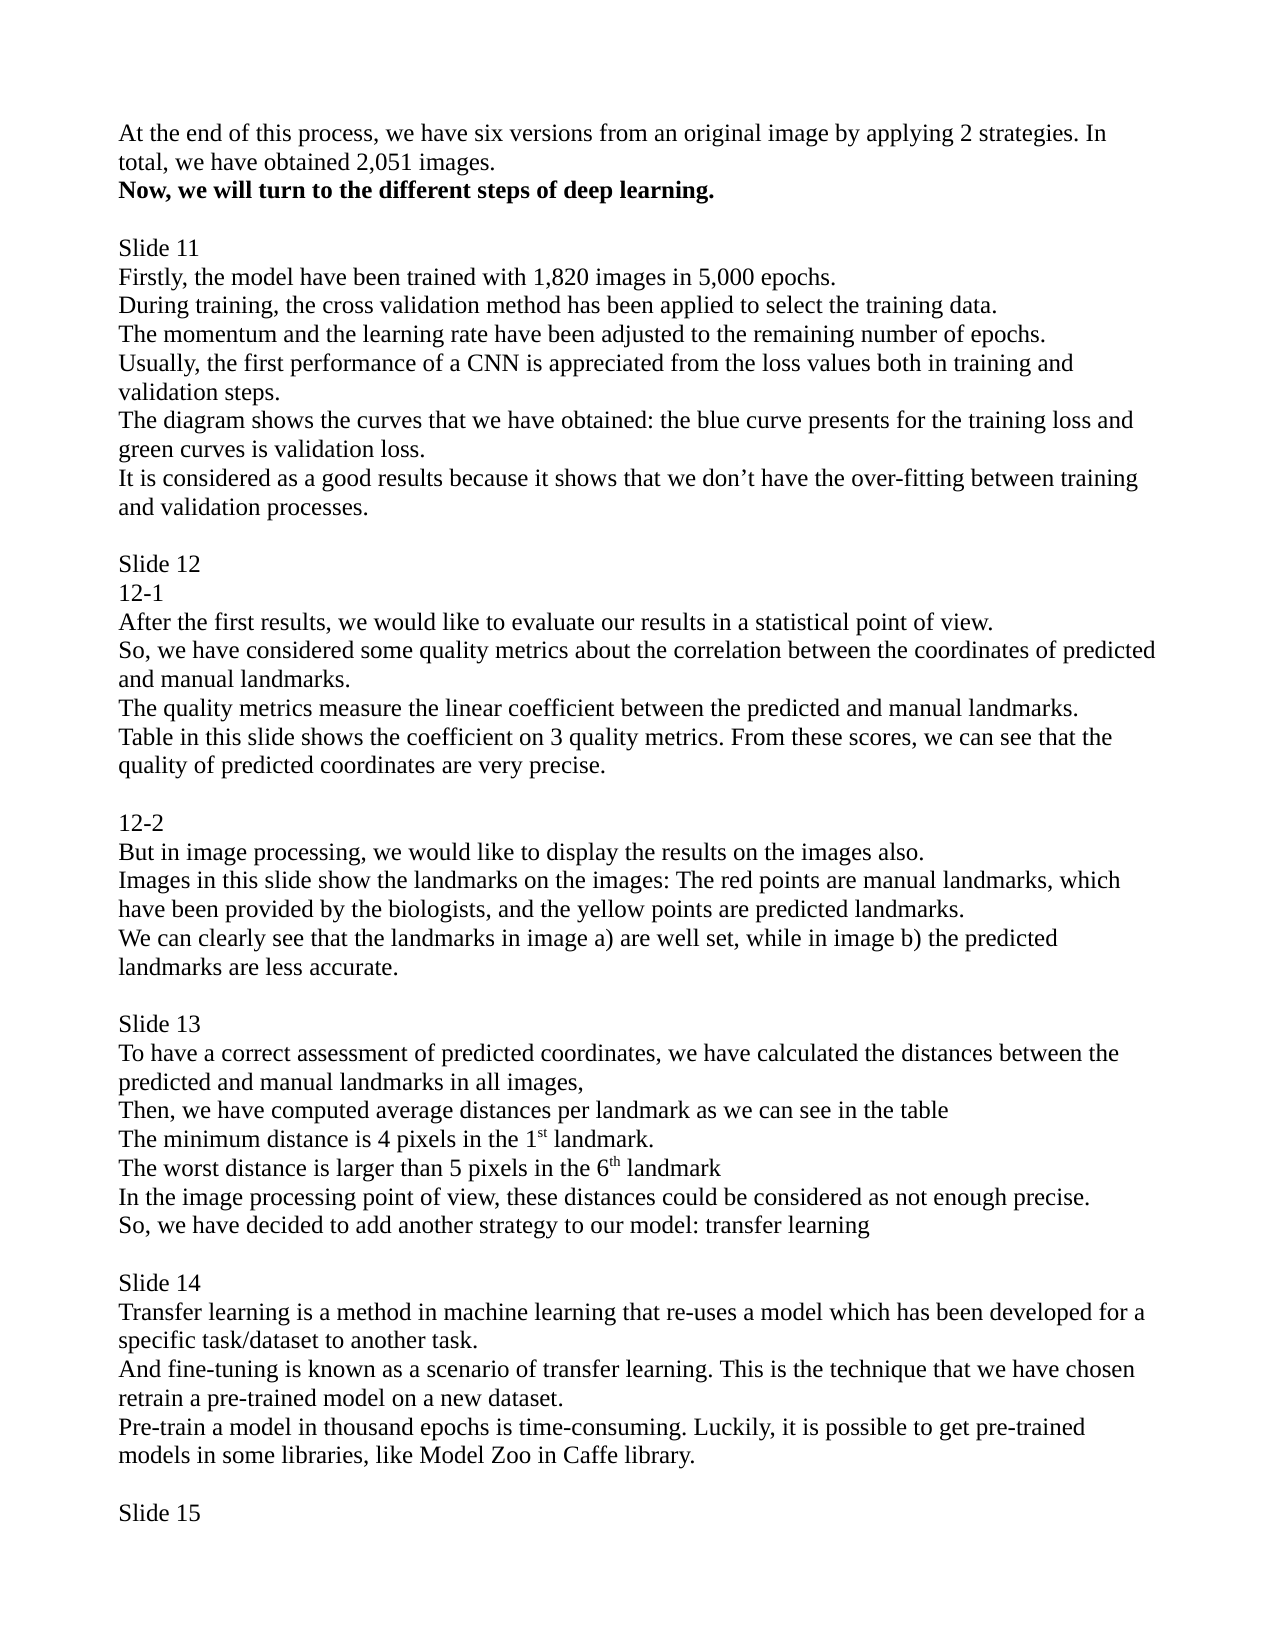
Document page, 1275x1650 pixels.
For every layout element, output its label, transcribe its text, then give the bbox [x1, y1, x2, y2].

text Slide 15 [118, 1498, 1157, 1527]
text The diagram shows the curves that we have obtained: the blue curve presents for the training loss and green curves is validation loss. [118, 406, 1157, 463]
text The momentum and the learning rate have been adjusted to the remaining number of epochs. [118, 319, 1157, 348]
text But in image processing, we would like to display the results on the images also. [118, 837, 1157, 866]
text Slide 12 [118, 549, 1157, 578]
text So, we have decided to add another strategy to our model: transfer learning [118, 1211, 1157, 1239]
text Transfer learning is a method in machine learning that re-uses a model which has been developed for a specific task/dataset to another task. [118, 1297, 1157, 1354]
text Slide 14 [118, 1268, 1157, 1297]
text 12-1 [118, 578, 1157, 607]
text After the first results, we would like to evaluate our results in a statistical point of view. [118, 607, 1157, 636]
text Then, we have computed average distances per landmark as we can see in the table [118, 1096, 1157, 1124]
text Slide 11 [118, 233, 1157, 262]
text 12-2 [118, 808, 1157, 837]
text At the end of this process, we have six versions from an original image by applying 2 strategies. In total, we have obtained 2,051 images. [118, 118, 1157, 176]
text Table in this slide shows the coefficient on 3 quality metrics. From these scores, we can see that the quality of predicted coordinates are very precise. [118, 722, 1157, 779]
text Now, we will turn to the different steps of deep learning. [118, 176, 1157, 204]
text During training, the cross validation method has been applied to select the training data. [118, 291, 1157, 319]
text The worst distance is larger than 5 pixels in the 6th landmark [118, 1153, 1157, 1182]
text So, we have considered some quality metrics about the correlation between the coordinates of predicted and manual landmarks. [118, 636, 1157, 693]
text Images in this slide show the landmarks on the images: The red points are manual landmarks, which have been provided by the biologists, and the yellow points are predicted landmarks. [118, 866, 1157, 923]
text In the image processing point of view, these distances could be considered as not enough precise. [118, 1182, 1157, 1211]
text Usually, the first performance of a CNN is appreciated from the loss values both in training and validation steps. [118, 348, 1157, 406]
text Pre-train a model in thousand epochs is time-consuming. Luckily, it is possible to get pre-trained models in some libraries, like Model Zoo in Caffe library. [118, 1412, 1157, 1469]
text We can clearly see that the landmarks in image a) are well set, while in image b) the predicted landmarks are less accurate. [118, 923, 1157, 981]
text The minimum distance is 4 pixels in the 1st landmark. [118, 1124, 1157, 1153]
text Slide 13 [118, 1009, 1157, 1038]
text The quality metrics measure the linear coefficient between the predicted and manual landmarks. [118, 693, 1157, 722]
text And fine-tuning is known as a scenario of transfer learning. This is the technique that we have chosen retrain a pre-trained model on a new dataset. [118, 1354, 1157, 1412]
text It is considered as a good results because it shows that we don’t have the over-fitting between training and validation processes. [118, 463, 1157, 521]
text To have a correct assessment of predicted coordinates, we have calculated the distances between the predicted and manual landmarks in all images, [118, 1038, 1157, 1096]
text Firstly, the model have been trained with 1,820 images in 5,000 epochs. [118, 262, 1157, 291]
